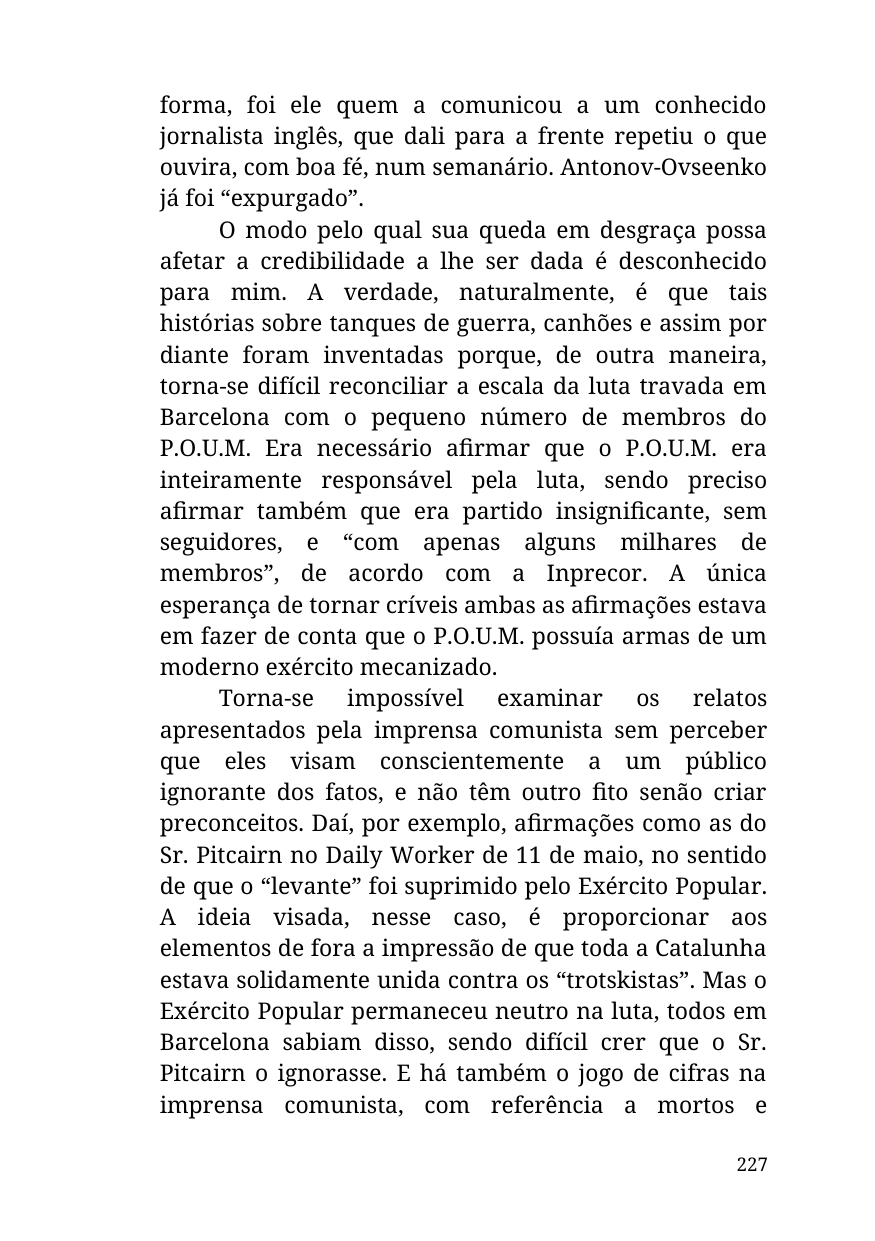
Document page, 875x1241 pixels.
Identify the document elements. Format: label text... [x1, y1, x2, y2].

text forma, foi ele quem a comunicou a um conhecido jornalista inglês, que dali para a frente repetiu o que ouvira, com boa fé, num semanário. Antonov-Ovseenko já foi “expurgado”. [159, 88, 768, 213]
text Torna-se impossível examinar os relatos apresentados pela imprensa comunista sem perceber que eles visam conscientemente a um público ignorante dos fatos, e não têm outro fito senão criar preconceitos. Daí, por exemplo, afirmações como as do Sr. Pitcairn no Daily Worker de 11 de maio, no sentido de que o “levante” foi suprimido pelo Exército Popular. A ideia visada, nesse caso, é proporcionar aos elementos de fora a impressão de que toda a Catalunha estava solidamente unida contra os “trotskistas”. Mas o Exército Popular permaneceu neutro na luta, todos em Barcelona sabiam disso, sendo difícil crer que o Sr. Pitcairn o ignorasse. E há também o jogo de cifras na imprensa comunista, com referência a mortos e [159, 682, 768, 1120]
text O modo pelo qual sua queda em desgraça possa afetar a credibilidade a lhe ser dada é desconhecido para mim. A verdade, naturalmente, é que tais histórias sobre tanques de guerra, canhões e assim por diante foram inventadas porque, de outra maneira, torna-se difícil reconciliar a escala da luta travada em Barcelona com o pequeno número de membros do P.O.U.M. Era necessário afirmar que o P.O.U.M. era inteiramente responsável pela luta, sendo preciso afirmar também que era partido insignificante, sem seguidores, e “com apenas alguns milhares de membros”, de acordo com a Inprecor. A única esperança de tornar críveis ambas as afirmações estava em fazer de conta que o P.O.U.M. possuía armas de um moderno exército mecanizado. [159, 213, 768, 682]
